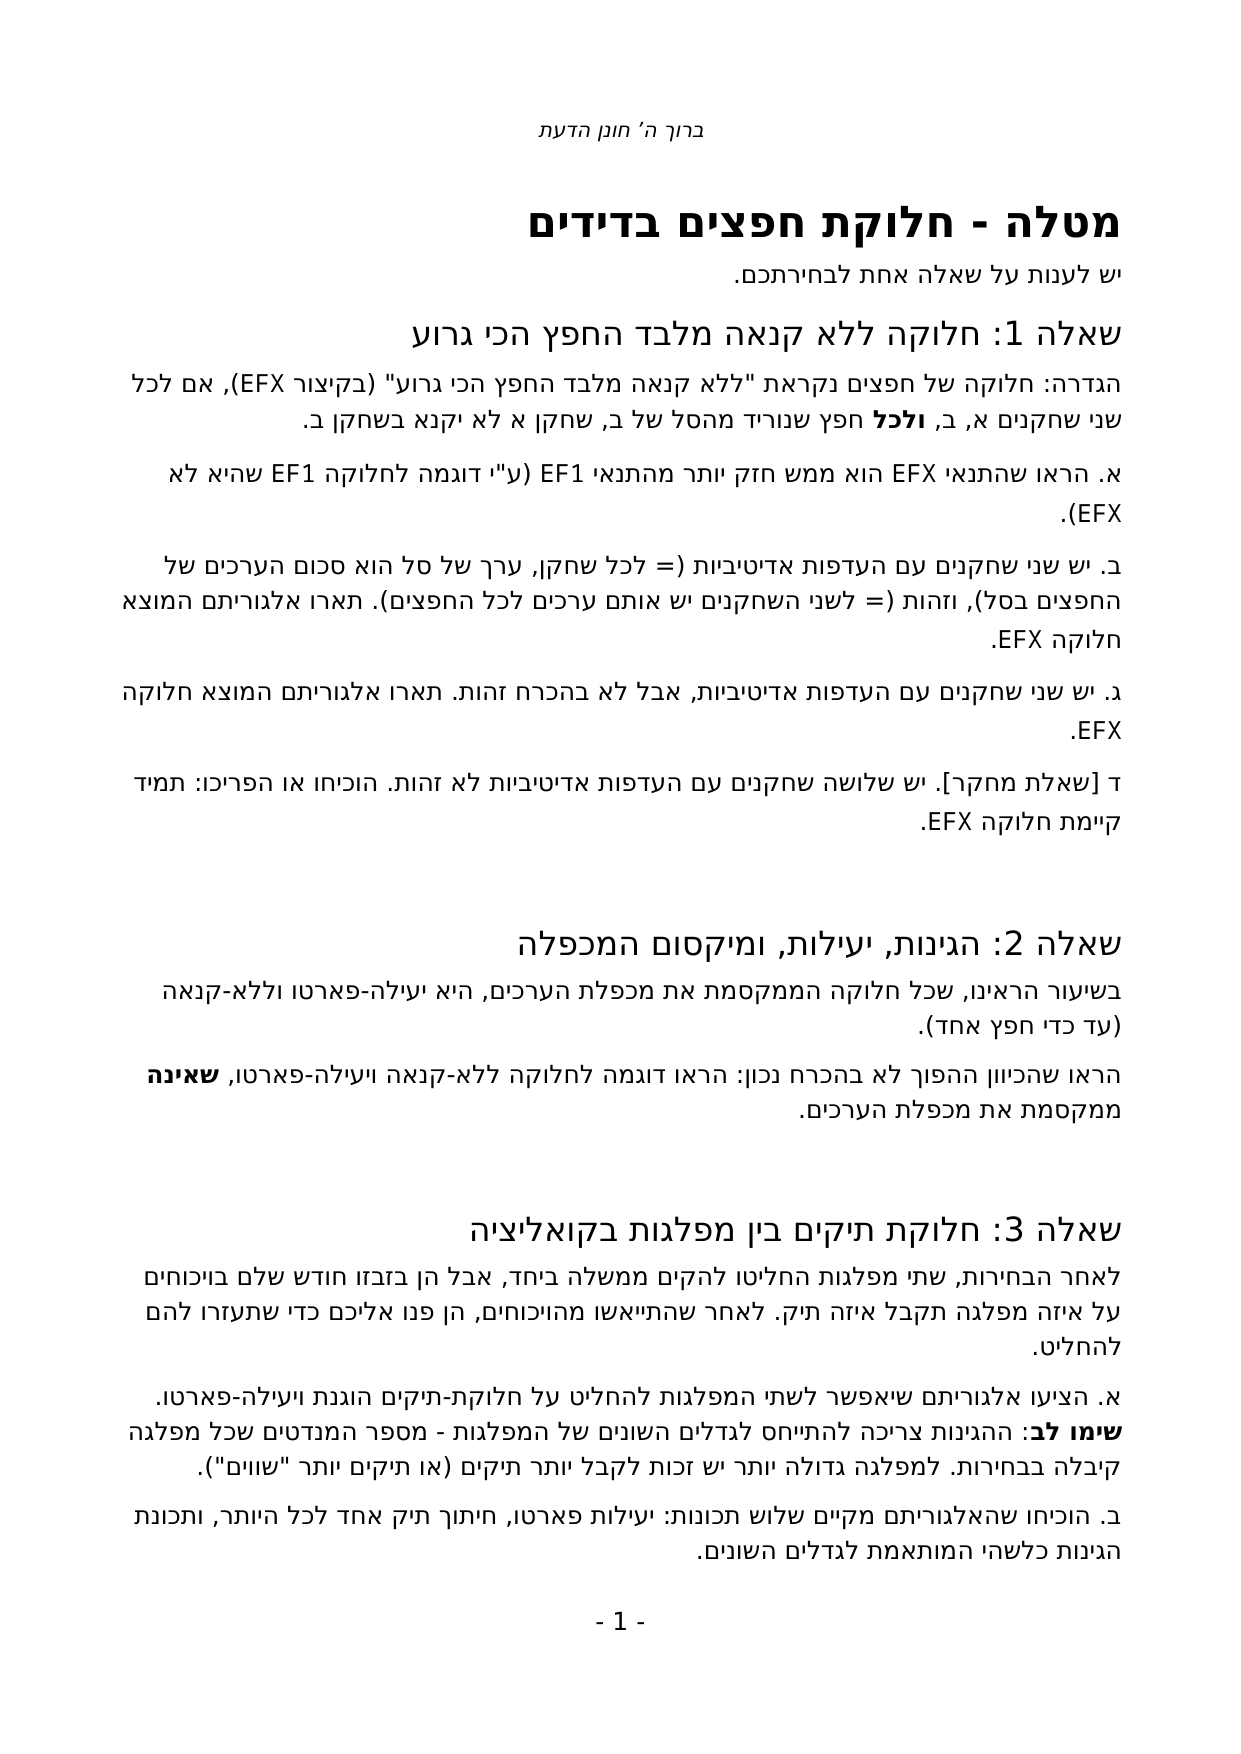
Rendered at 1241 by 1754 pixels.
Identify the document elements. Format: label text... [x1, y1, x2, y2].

text יש לענות על שאלה אחת לבחירתכם. [118, 260, 1122, 289]
subtitle מטלה - חלוקת חפצים בדידים [118, 197, 1122, 248]
text בשיעור הראינו, שכל חלוקה הממקסמת את מכפלת הערכים, היא יעילה-פארטו וללא-קנאה (עד כדי חפץ אחד). [118, 976, 1122, 1040]
subtitle שאלה 1: חלוקה ללא קנאה מלבד החפץ הכי גרוע [118, 314, 1122, 353]
text הראו שהכיוון ההפוך לא בהכרח נכון: הראו דוגמה לחלוקה ללא-קנאה ויעילה-פארטו, שאינה ממקסמת את מכפלת הערכים. [118, 1061, 1122, 1125]
text ד [שאלת מחקר]. יש שלושה שחקנים עם העדפות אדיטיביות לא זהות. הוכיחו או הפריכו: תמיד קיימת חלוקה EFX. [118, 768, 1122, 837]
text א. הראו שהתנאי EFX הוא ממש חזק יותר מהתנאי EF1 (ע"י דוגמה לחלוקה EF1 שהיא לא EFX). [118, 455, 1122, 530]
text ג. יש שני שחקנים עם העדפות אדיטיביות, אבל לא בהכרח זהות. תארו אלגוריתם המוצא חלוקה EFX. [118, 677, 1122, 747]
text ב. יש שני שחקנים עם העדפות אדיטיביות (= לכל שחקן, ערך של סל הוא סכום הערכים של החפצים בסל), וזהות (= לשני השחקנים יש אותם ערכים לכל החפצים). תארו אלגוריתם המוצא חלוקה EFX. [118, 552, 1122, 656]
text לאחר הבחירות, שתי מפלגות החליטו להקים ממשלה ביחד, אבל הן בזבזו חודש שלם בויכוחים על איזה מפלגה תקבל איזה תיק. לאחר שהתייאשו מהויכוחים, הן פנו אליכם כדי שתעזרו להם להחליט. [118, 1262, 1122, 1361]
text הגדרה: חלוקה של חפצים נקראת "ללא קנאה מלבד החפץ הכי גרוע" (בקיצור EFX), אם לכל שני שחקנים א, ב, ולכל חפץ שנוריד מהסל של ב, שחקן א לא יקנא בשחקן ב. [118, 366, 1122, 435]
text ב. הוכיחו שהאלגוריתם מקיים שלוש תכונות: יעילות פארטו, חיתוך תיק אחד לכל היותר, ותכונת הגינות כלשהי המותאמת לגדלים השונים. [118, 1501, 1122, 1566]
subtitle שאלה 2: הגינות, יעילות, ומיקסום המכפלה [118, 924, 1122, 963]
subtitle שאלה 3: חלוקת תיקים בין מפלגות בקואליציה [118, 1211, 1122, 1250]
text א. הציעו אלגוריתם שיאפשר לשתי המפלגות להחליט על חלוקת-תיקים הוגנת ויעילה-פארטו. שימו לב: ההגינות צריכה להתייחס לגדלים השונים של המפלגות - מספר המנדטים שכל מפלגה קיבלה בבחירות. למפלגה גדולה יותר יש זכות לקבל יותר תיקים (או תיקים יותר "שווים"). [118, 1382, 1122, 1481]
